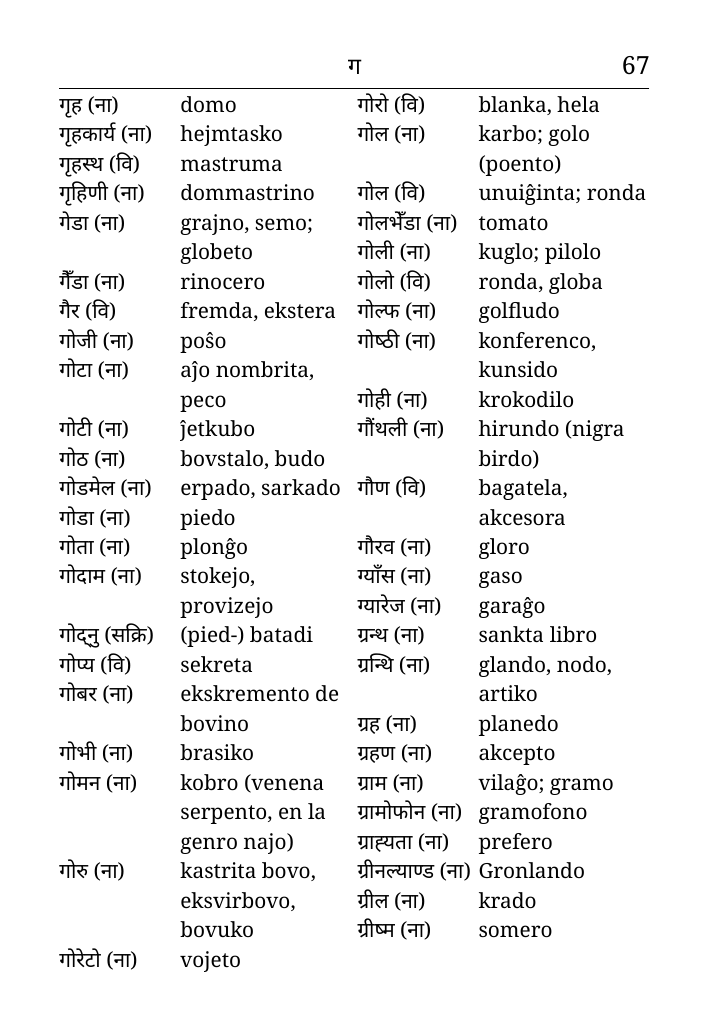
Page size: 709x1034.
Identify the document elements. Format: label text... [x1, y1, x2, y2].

text गोलभेँडा (ना) tomato [357, 207, 649, 236]
text गोदाम (ना) stokejo, provizejo [59, 560, 351, 619]
text गोभी (ना) brasiko [59, 737, 351, 767]
text गोडमेल (ना) erpado, sarkado [59, 472, 351, 501]
text गैर (वि) fremda, ekstera [59, 295, 351, 324]
text गृहिणी (ना) dommastrino [59, 177, 351, 207]
text गोरो (वि) blanka, hela [357, 89, 649, 118]
text गोप्य (वि) sekreta [59, 649, 351, 678]
text गोष्ठी (ना) konferenco, kunsido [357, 324, 649, 383]
text गोल (ना) karbo; golo (poento) [357, 118, 649, 177]
text गोल (वि) unuiĝinta; ronda [357, 177, 649, 207]
text ग्रन्थ (ना) sankta libro [357, 619, 649, 649]
text गोठ (ना) bovstalo, budo [59, 442, 351, 472]
text गोटी (ना) ĵetkubo [59, 413, 351, 442]
text गौण (वि) bagatela, akcesora [357, 472, 649, 531]
text गैँडा (ना) rinocero [59, 266, 351, 295]
text ग्यारेज (ना) garaĝo [357, 590, 649, 619]
text गोमन (ना) kobro (venena serpento, en la genro najo) [59, 767, 351, 855]
text ग्रन्थि (ना) glando, nodo, artiko [357, 649, 649, 708]
text गोही (ना) krokodilo [357, 383, 649, 413]
text ग्राम (ना) vilaĝo; gramo [357, 767, 649, 796]
text गोरु (ना) kastrita bovo, eksvirbovo, bovuko [59, 855, 351, 943]
text ग्रीष्म (ना) somero [357, 914, 649, 943]
text गौंथली (ना) hirundo (nigra birdo) [357, 413, 649, 472]
text गृह (ना) domo [59, 89, 351, 118]
text गृहस्थ (वि) mastruma [59, 148, 351, 177]
text गोटा (ना) aĵo nombrita, peco [59, 354, 351, 413]
text ग्रह (ना) planedo [357, 708, 649, 737]
text ग्रील (ना) krado [357, 884, 649, 914]
text गोडा (ना) piedo [59, 501, 351, 531]
text ग्रहण (ना) akcepto [357, 737, 649, 767]
text गृहकार्य (ना) hejmtasko [59, 118, 351, 148]
text गोजी (ना) poŝo [59, 324, 351, 354]
text गोल्फ (ना) golfludo [357, 295, 649, 324]
text ग्याँस (ना) gaso [357, 560, 649, 590]
text गोरेटो (ना) vojeto [59, 943, 351, 973]
text ग्राह्यता (ना) prefero [357, 826, 649, 855]
text ग्रामोफोन (ना) gramofono [357, 796, 649, 826]
text गोलो (वि) ronda, globa [357, 266, 649, 295]
text गोता (ना) plonĝo [59, 531, 351, 560]
text गोली (ना) kuglo; pilolo [357, 236, 649, 266]
text गोद्‌नु (सक्रि) (pied-) batadi [59, 619, 351, 649]
text ग्रीनल्याण्ड (ना) Gronlando [357, 855, 649, 884]
text गोबर (ना) ekskremento de bovino [59, 678, 351, 737]
text गौरव (ना) gloro [357, 531, 649, 560]
text गेडा (ना) grajno, semo; globeto [59, 207, 351, 266]
